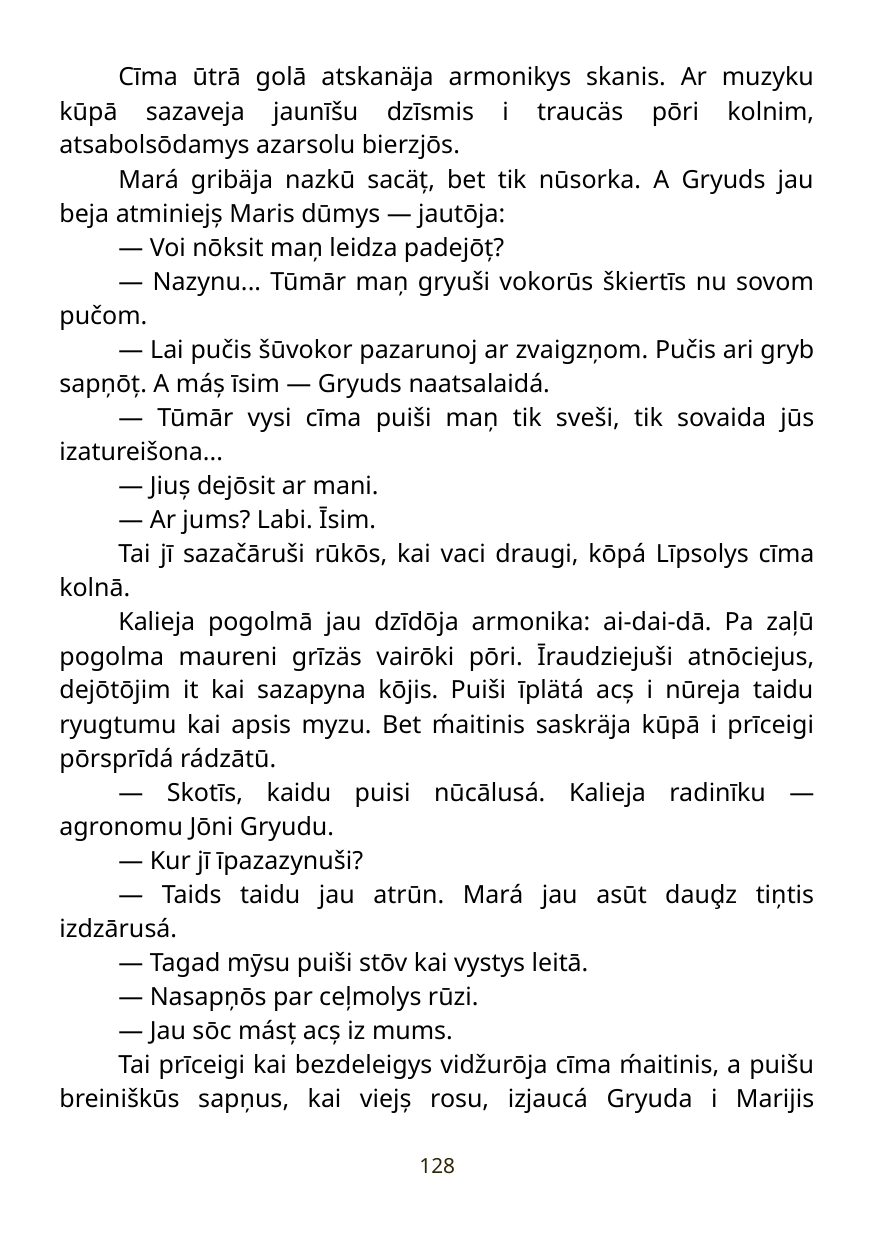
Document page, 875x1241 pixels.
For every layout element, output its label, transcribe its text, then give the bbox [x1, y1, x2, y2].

text — Ar jums? Labi. Īsim. [59, 502, 815, 536]
text — Tagad mȳsu puiši stōv kai vystys leitā. [59, 945, 815, 979]
text — Nasapņōs par ceļmolys rūzi. [59, 979, 815, 1013]
text Kalieja pogolmā jau dzīdōja armonika: ai-dai-dā. Pa zaļū pogolma maureni grīzäs vairōki pōri. Īraudziejuši atnōciejus, dejōtōjim it kai sazapyna kōjis. Puiši īplätá acș i nūreja taidu ryugtumu kai apsis myzu. Bet ḿaitinis saskräja kūpā i prīceigi pōrsprīdá rádzātū. [59, 604, 815, 774]
text Tai prīceigi kai bezdeleigys vidžurōja cīma ḿaitinis, a puišu breiniškūs sapņus, kai viejș rosu, izjaucá Gryuda i Marijis [59, 1047, 815, 1115]
text Tai jī sazačāruši rūkōs, kai vaci draugi, kōpá Līpsolys cīma kolnā. [59, 536, 815, 604]
text — Lai pučis šūvokor pazarunoj ar zvaigzņom. Pučis ari gryb sapņōț. A máș īsim — Gryuds naatsalaidá. [59, 332, 815, 400]
text — Taids taidu jau atrūn. Mará jau asūt dauḑz tiņtis izdzārusá. [59, 877, 815, 945]
text — Jiuș dejōsit ar mani. [59, 468, 815, 502]
text — Jau sōc másț acș iz mums. [59, 1013, 815, 1047]
text — Tūmār vysi cīma puiši maņ tik sveši, tik sovaida jūs izatureišona... [59, 400, 815, 468]
text — Nazynu... Tūmār maņ gryuši vokorūs škiertīs nu sovom pučom. [59, 263, 815, 332]
text — Kur jī īpazazynuši? [59, 842, 815, 877]
text — Skotīs, kaidu puisi nūcālusá. Kalieja radinīku — agronomu Jōni Gryudu. [59, 774, 815, 842]
text Cīma ūtrā golā atskanäja armonikys skanis. Ar muzyku kūpā sazaveja jaunīšu dzīsmis i traucäs pōri kolnim, atsabolsōdamys azarsolu bierzjōs. [59, 59, 815, 161]
text Mará gribäja nazkū sacäț, bet tik nūsorka. A Gryuds jau beja atminiejș Maris dūmys — jautōja: [59, 161, 815, 229]
text — Voi nōksit maņ leidza padejōț? [59, 229, 815, 263]
